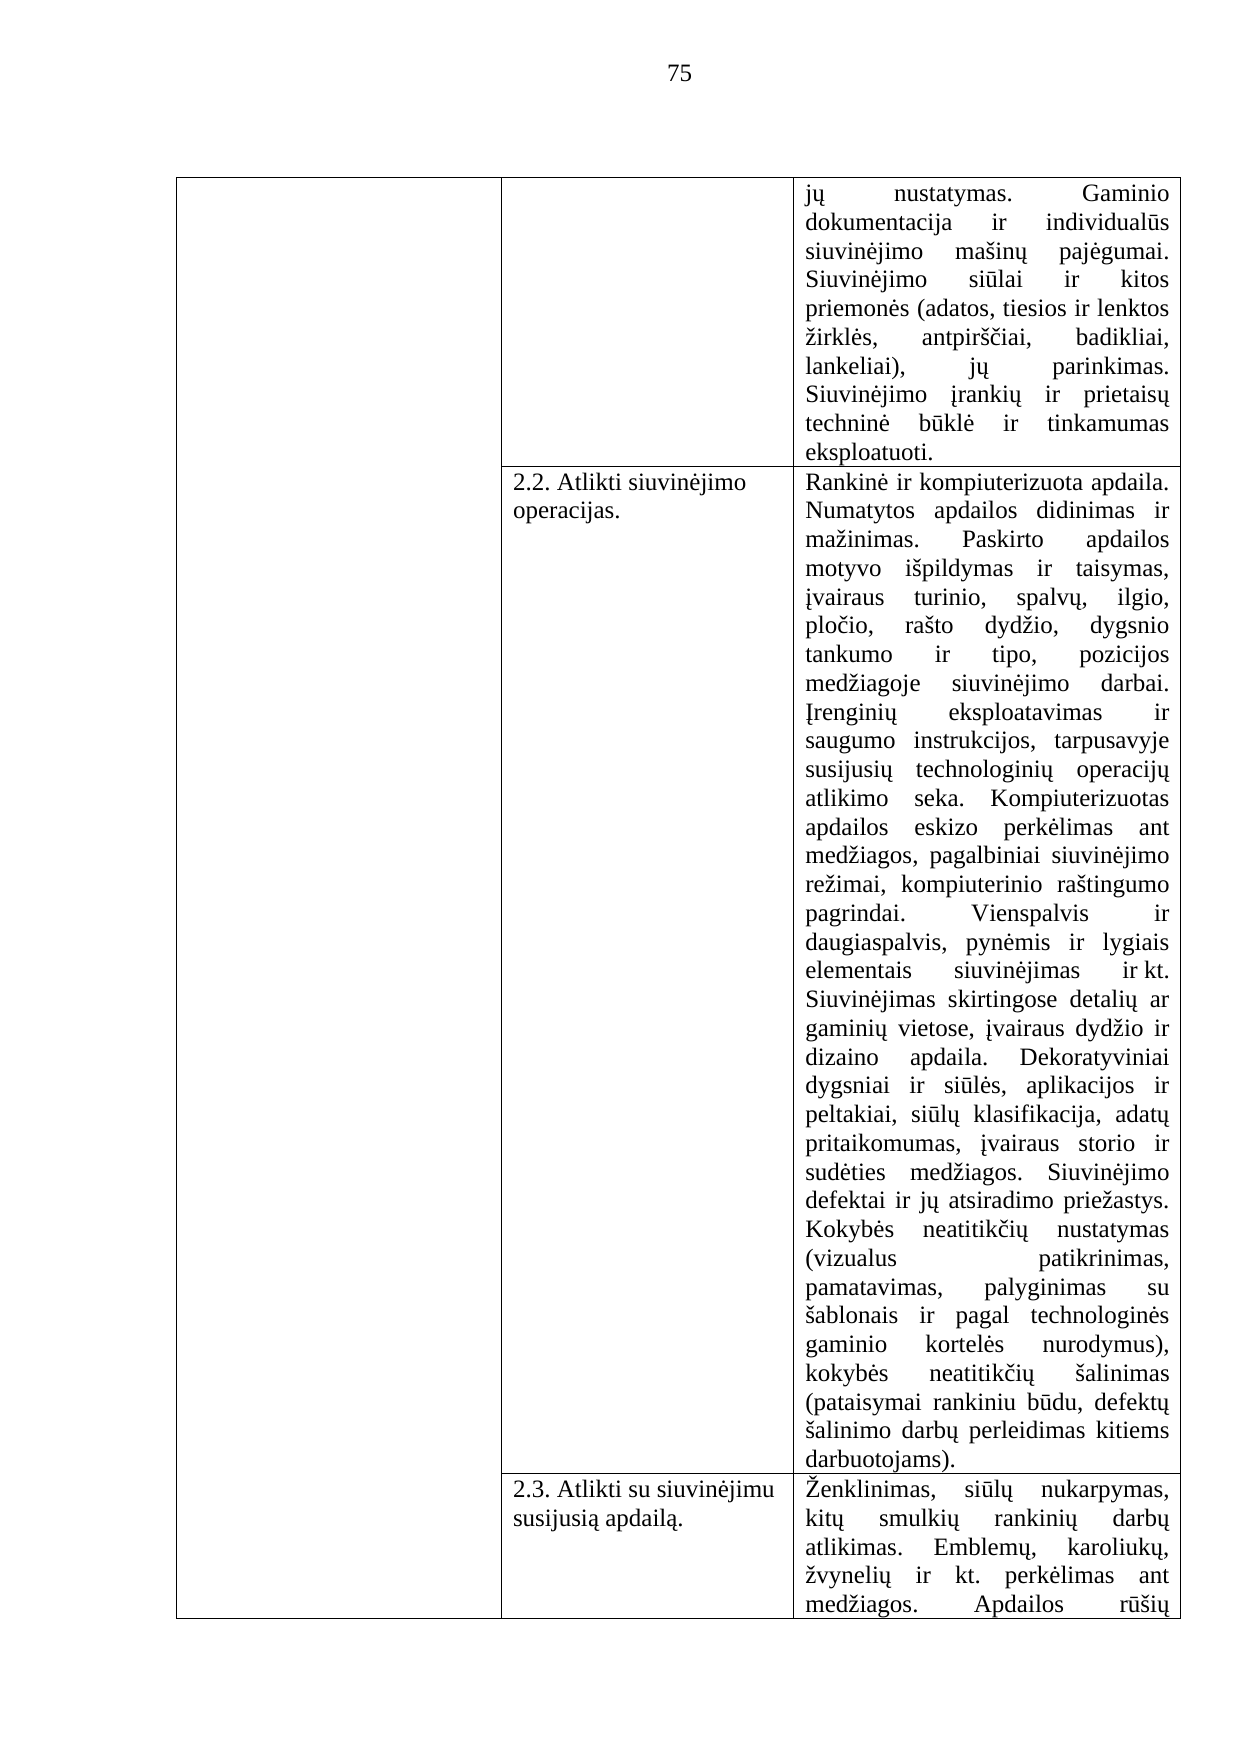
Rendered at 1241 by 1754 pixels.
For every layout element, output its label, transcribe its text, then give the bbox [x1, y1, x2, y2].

table_cell Rankinė ir kompiuterizuota apdaila. Numatytos apdailos didinimas ir mažinimas. Paskirto apdailos motyvo išpildymas ir taisymas, įvairaus turinio, spalvų, ilgio, pločio, rašto dydžio, dygsnio tankumo ir tipo, pozicijos medžiagoje siuvinėjimo darbai. Įrenginių eksploatavimas ir saugumo instrukcijos, tarpusavyje susijusių technologinių operacijų atlikimo seka. Kompiuterizuotas apdailos eskizo perkėlimas ant medžiagos, pagalbiniai siuvinėjimo režimai, kompiuterinio raštingumo pagrindai. Vienspalvis ir daugiaspalvis, pynėmis ir lygiais elementais siuvinėjimas ir kt. Siuvinėjimas skirtingose detalių ar gaminių vietose, įvairaus dydžio ir dizaino apdaila. Dekoratyviniai dygsniai ir siūlės, aplikacijos ir peltakiai, siūlų klasifikacija, adatų pritaikomumas, įvairaus storio ir sudėties medžiagos. Siuvinėjimo defektai ir jų atsiradimo priežastys. Kokybės neatitikčių nustatymas (vizualus patikrinimas, pamatavimas, palyginimas su šablonais ir pagal technologinės gaminio kortelės nurodymus), kokybės neatitikčių šalinimas (pataisymai rankiniu būdu, defektų šalinimo darbų perleidimas kitiems darbuotojams). [794, 467, 1180, 1473]
table_cell 2.2. Atlikti siuvinėjimo operacijas. [502, 467, 793, 1473]
table_cell jų nustatymas. Gaminio dokumentacija ir individualūs siuvinėjimo mašinų pajėgumai. Siuvinėjimo siūlai ir kitos priemonės (adatos, tiesios ir lenktos žirklės, antpirščiai, badikliai, lankeliai), jų parinkimas. Siuvinėjimo įrankių ir prietaisų techninė būklė ir tinkamumas eksploatuoti. [794, 178, 1180, 466]
table_cell [177, 178, 501, 1618]
table_cell Ženklinimas, siūlų nukarpymas, kitų smulkių rankinių darbų atlikimas. Emblemų, karoliukų, žvynelių ir kt. perkėlimas ant medžiagos. Apdailos rūšių [794, 1474, 1180, 1618]
table_cell [502, 178, 793, 466]
table_cell 2.3. Atlikti su siuvinėjimu susijusią apdailą. [502, 1474, 793, 1618]
